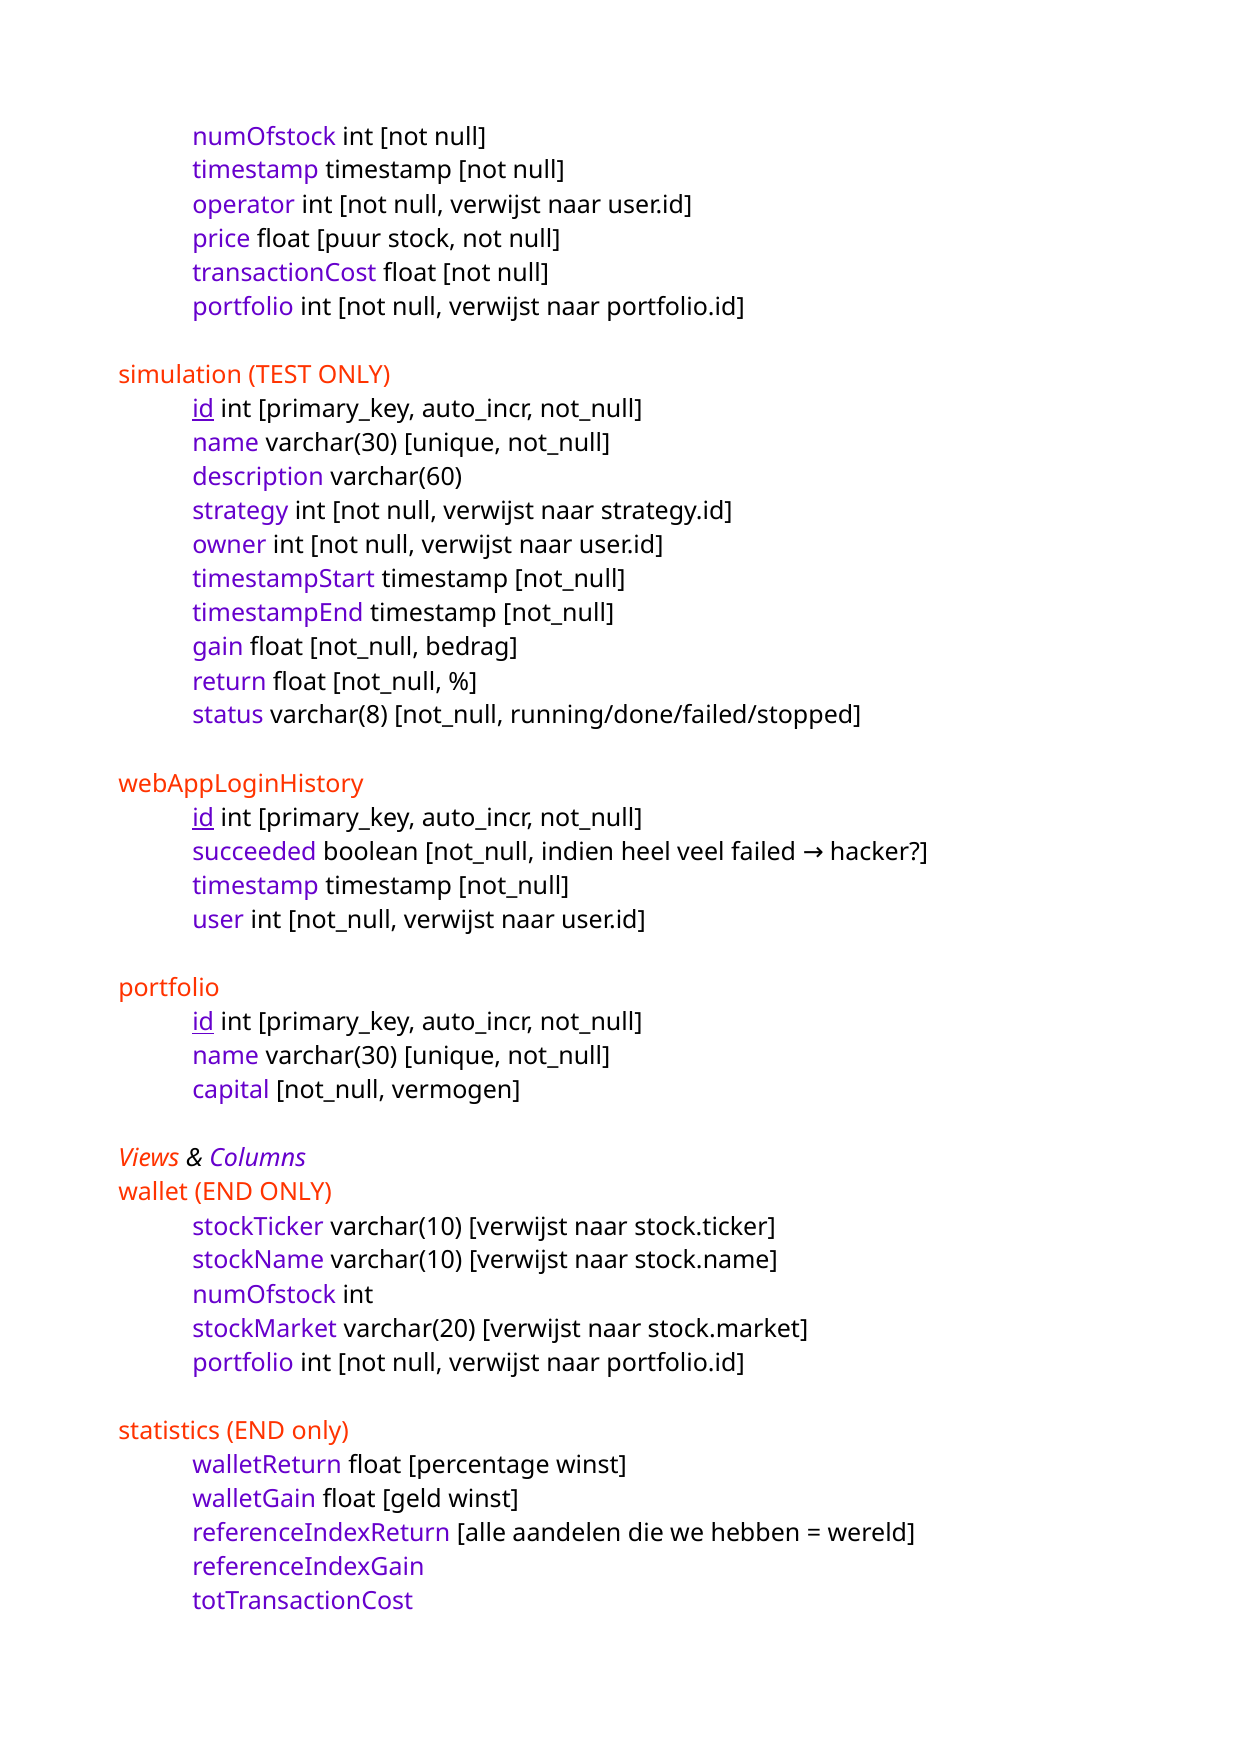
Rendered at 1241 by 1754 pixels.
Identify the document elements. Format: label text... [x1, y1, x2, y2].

text simulation (TEST ONLY) [118, 357, 1122, 391]
text wallet (END ONLY) [118, 1174, 1122, 1208]
text id int [primary_key, auto_incr, not_null] [118, 391, 1122, 425]
text portfolio [118, 970, 1122, 1004]
text transactionCost float [not null] [118, 254, 1122, 288]
text name varchar(30) [unique, not_null] [118, 1038, 1122, 1072]
text capital [not_null, vermogen] [118, 1072, 1122, 1106]
text stockName varchar(10) [verwijst naar stock.name] [118, 1242, 1122, 1276]
text totTransactionCost [118, 1583, 1122, 1617]
text portfolio int [not null, verwijst naar portfolio.id] [118, 288, 1122, 322]
text timestamp timestamp [not null] [118, 152, 1122, 186]
text owner int [not null, verwijst naar user.id] [118, 527, 1122, 561]
text portfolio int [not null, verwijst naar portfolio.id] [118, 1344, 1122, 1378]
text status varchar(8) [not_null, running/done/failed/stopped] [118, 697, 1122, 731]
text return float [not_null, %] [118, 663, 1122, 697]
text strategy int [not null, verwijst naar strategy.id] [118, 493, 1122, 527]
text id int [primary_key, auto_incr, not_null] [118, 1004, 1122, 1038]
text succeeded boolean [not_null, indien heel veel failed → hacker?] [118, 833, 1122, 867]
text user int [not_null, verwijst naar user.id] [118, 902, 1122, 936]
text name varchar(30) [unique, not_null] [118, 425, 1122, 459]
text walletGain float [geld winst] [118, 1481, 1122, 1515]
text Views & Columns [118, 1140, 1122, 1174]
text timestamp timestamp [not_null] [118, 867, 1122, 902]
text timestampStart timestamp [not_null] [118, 561, 1122, 595]
text stockTicker varchar(10) [verwijst naar stock.ticker] [118, 1208, 1122, 1242]
text statistics (END only) [118, 1412, 1122, 1447]
text id int [primary_key, auto_incr, not_null] [118, 799, 1122, 833]
text gain float [not_null, bedrag] [118, 629, 1122, 663]
text referenceIndexGain [118, 1549, 1122, 1583]
text operator int [not null, verwijst naar user.id] [118, 186, 1122, 220]
text description varchar(60) [118, 459, 1122, 493]
text timestampEnd timestamp [not_null] [118, 595, 1122, 629]
text walletReturn float [percentage winst] [118, 1447, 1122, 1481]
text price float [puur stock, not null] [118, 220, 1122, 254]
text stockMarket varchar(20) [verwijst naar stock.market] [118, 1310, 1122, 1344]
text numOfstock int [not null] [118, 118, 1122, 152]
text webAppLoginHistory [118, 765, 1122, 799]
text numOfstock int [118, 1276, 1122, 1310]
text referenceIndexReturn [alle aandelen die we hebben = wereld] [118, 1515, 1122, 1549]
